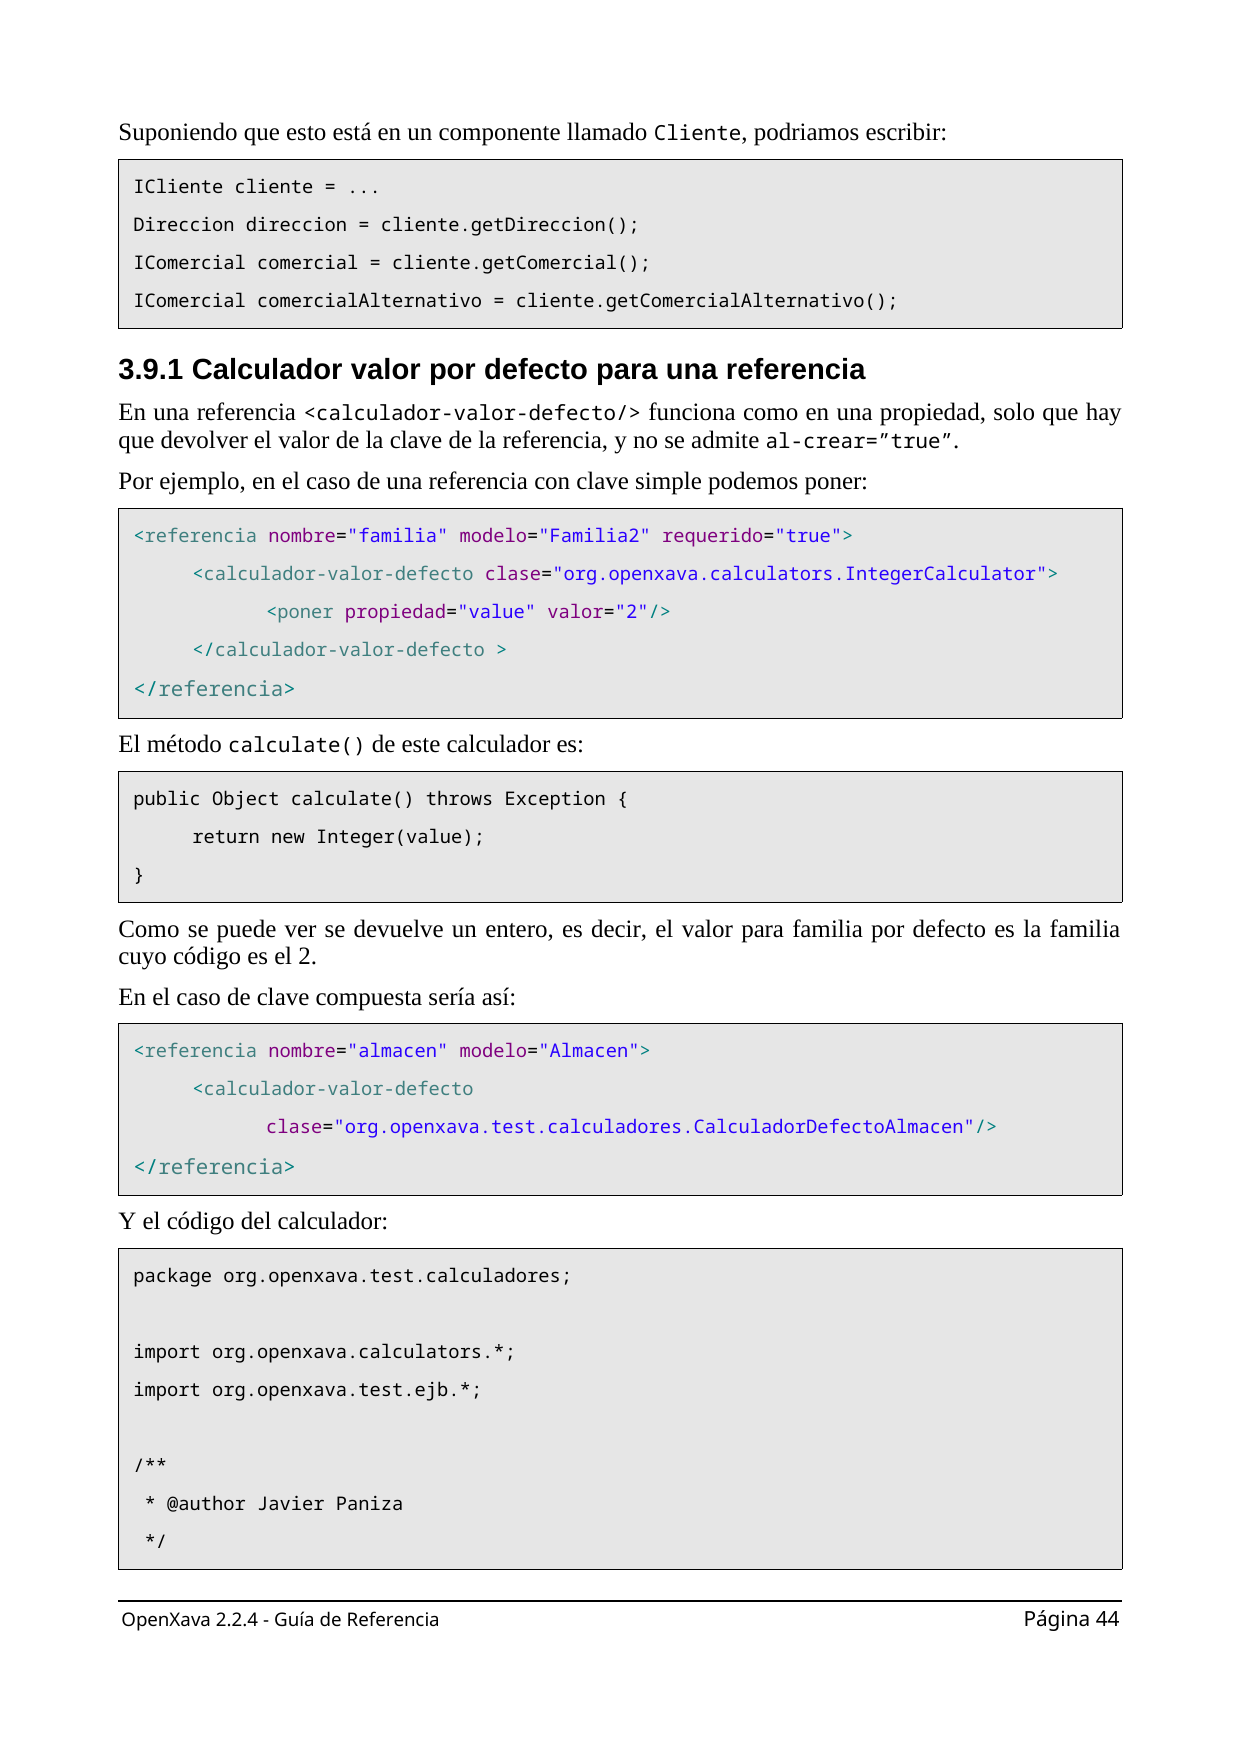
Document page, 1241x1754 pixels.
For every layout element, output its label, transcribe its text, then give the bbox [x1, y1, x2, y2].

subtitle Calculador valor por defecto para una referencia [118, 353, 1122, 386]
text return new Integer(value); [119, 809, 1122, 847]
text Por ejemplo, en el caso de una referencia con clave simple podemos poner: [118, 467, 1122, 495]
text /** [119, 1438, 1122, 1476]
text <poner propiedad="value" valor="2"/> [119, 584, 1122, 622]
text * @author Javier Paniza [119, 1476, 1122, 1514]
text import org.openxava.calculators.*; [119, 1324, 1122, 1362]
text <referencia nombre="almacen" modelo="Almacen"> [119, 1024, 1122, 1061]
text */ [119, 1514, 1122, 1569]
text En el caso de clave compuesta sería así: [118, 983, 1122, 1010]
text Como se puede ver se devuelve un entero, es decir, el valor para familia por defecto es la familia cuyo código es el 2. [118, 915, 1122, 970]
text import org.openxava.test.ejb.*; [119, 1362, 1122, 1400]
text </referencia> [119, 1137, 1122, 1195]
text <referencia nombre="familia" modelo="Familia2" requerido="true"> [119, 509, 1122, 546]
text public Object calculate() throws Exception { [119, 772, 1122, 809]
text package org.openxava.test.calculadores; [119, 1249, 1122, 1286]
text ICliente cliente = ... [119, 160, 1122, 197]
text En una referencia <calculador-valor-defecto/> funciona como en una propiedad, solo que hay que devolver el valor de la clave de la referencia, y no se admite al-crear=”true”. [118, 398, 1122, 455]
text </calculador-valor-defecto > [119, 622, 1122, 660]
text Direccion direccion = cliente.getDireccion(); [119, 197, 1122, 235]
text Suponiendo que esto está en un componente llamado Cliente, podriamos escribir: [118, 118, 1122, 146]
text El método calculate() de este calculador es: [118, 730, 1122, 758]
text IComercial comercial = cliente.getComercial(); [119, 235, 1122, 273]
text <calculador-valor-defecto [119, 1061, 1122, 1099]
text IComercial comercialAlternativo = cliente.getComercialAlternativo(); [119, 273, 1122, 328]
text clase="org.openxava.test.calculadores.CalculadorDefectoAlmacen"/> [119, 1099, 1122, 1137]
text <calculador-valor-defecto clase="org.openxava.calculators.IntegerCalculator"> [119, 546, 1122, 584]
text Y el código del calculador: [118, 1207, 1122, 1235]
text } [119, 847, 1122, 902]
text </referencia> [119, 660, 1122, 718]
